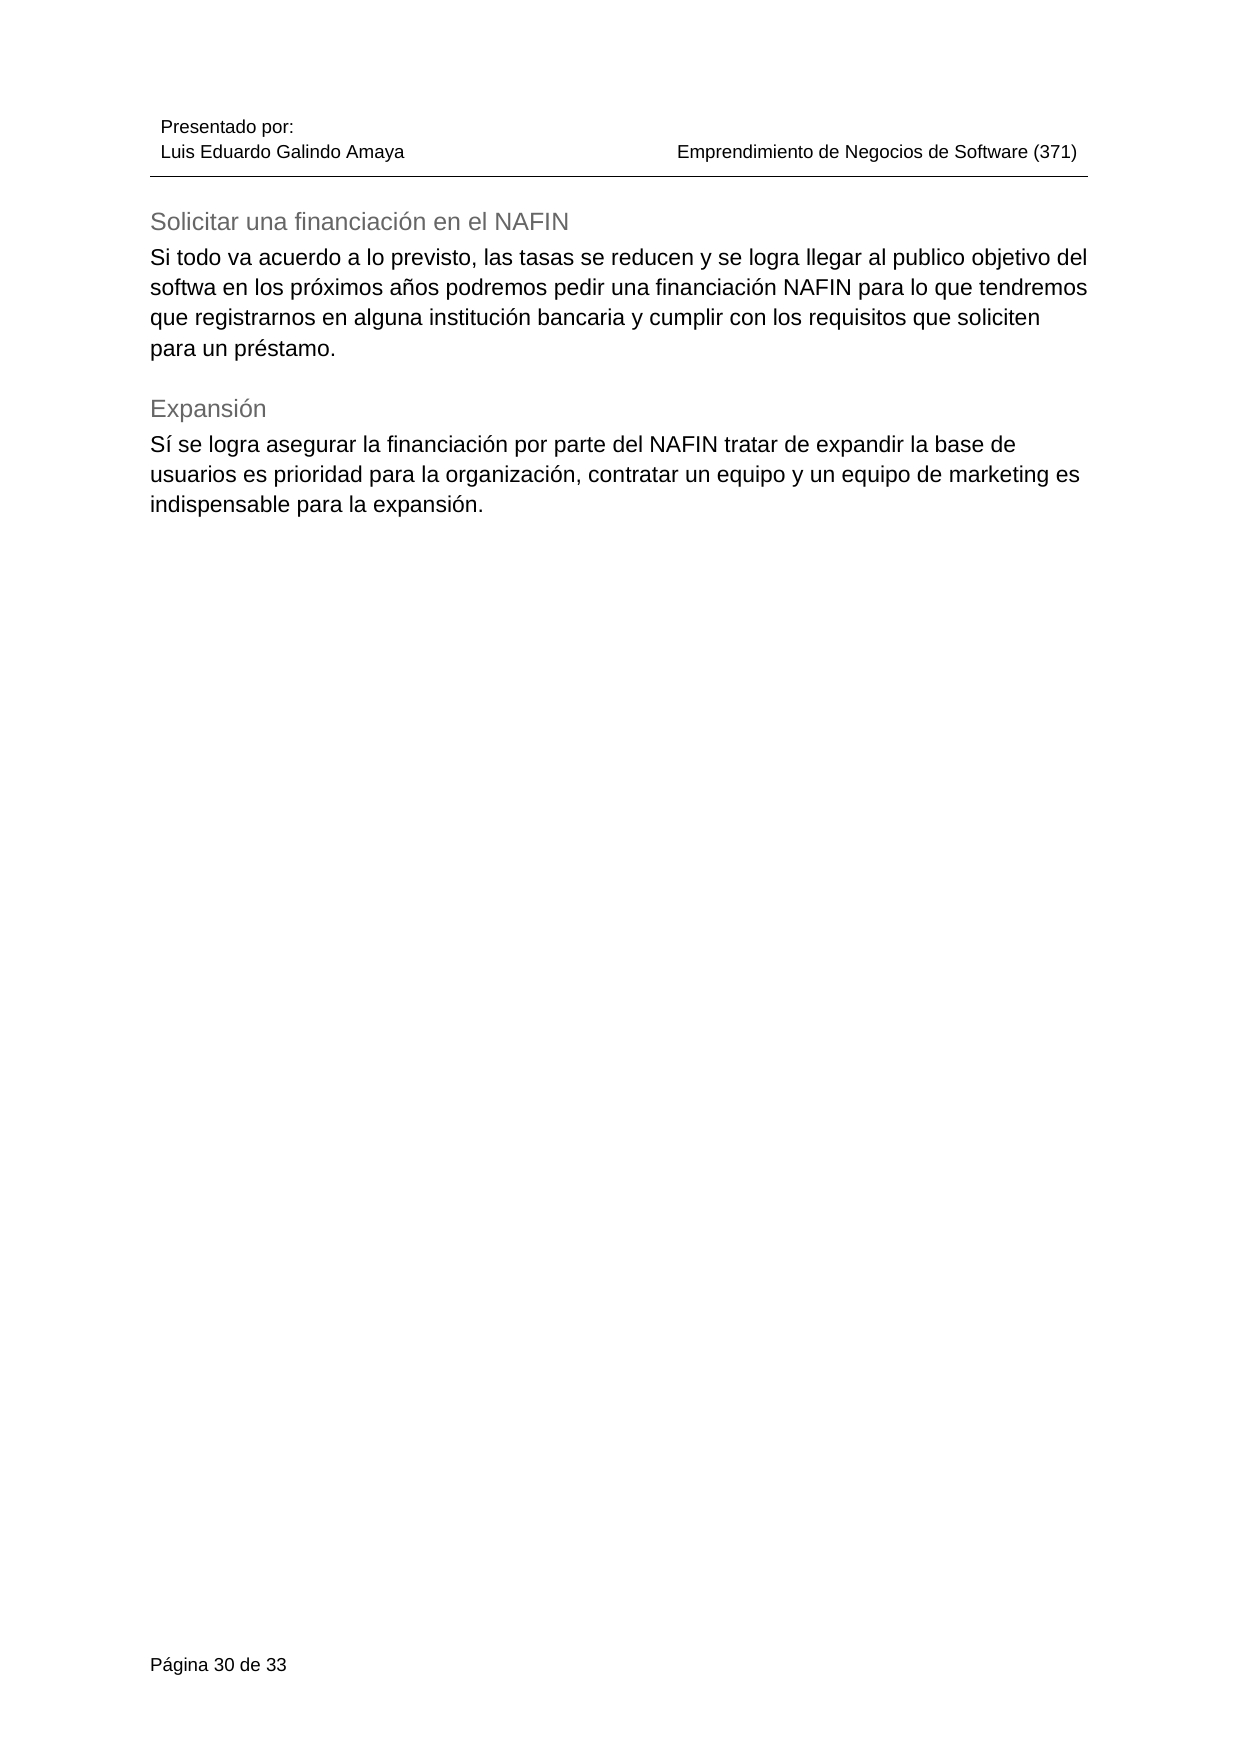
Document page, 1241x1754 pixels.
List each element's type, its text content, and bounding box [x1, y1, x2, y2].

subtitle Expansión [150, 394, 1090, 423]
text Si todo va acuerdo a lo previsto, las tasas se reducen y se logra llegar al publico objetivo del softwa en los próximos años podremos pedir una financiación NAFIN para lo que tendremos que registrarnos en alguna institución bancaria y cumplir con los requisitos que soliciten para un préstamo. [150, 244, 1090, 361]
text Sí se logra asegurar la financiación por parte del NAFIN tratar de expandir la base de usuarios es prioridad para la organización, contratar un equipo y un equipo de marketing es indispensable para la expansión. [150, 431, 1090, 518]
subtitle Solicitar una financiación en el NAFIN [150, 207, 1090, 236]
